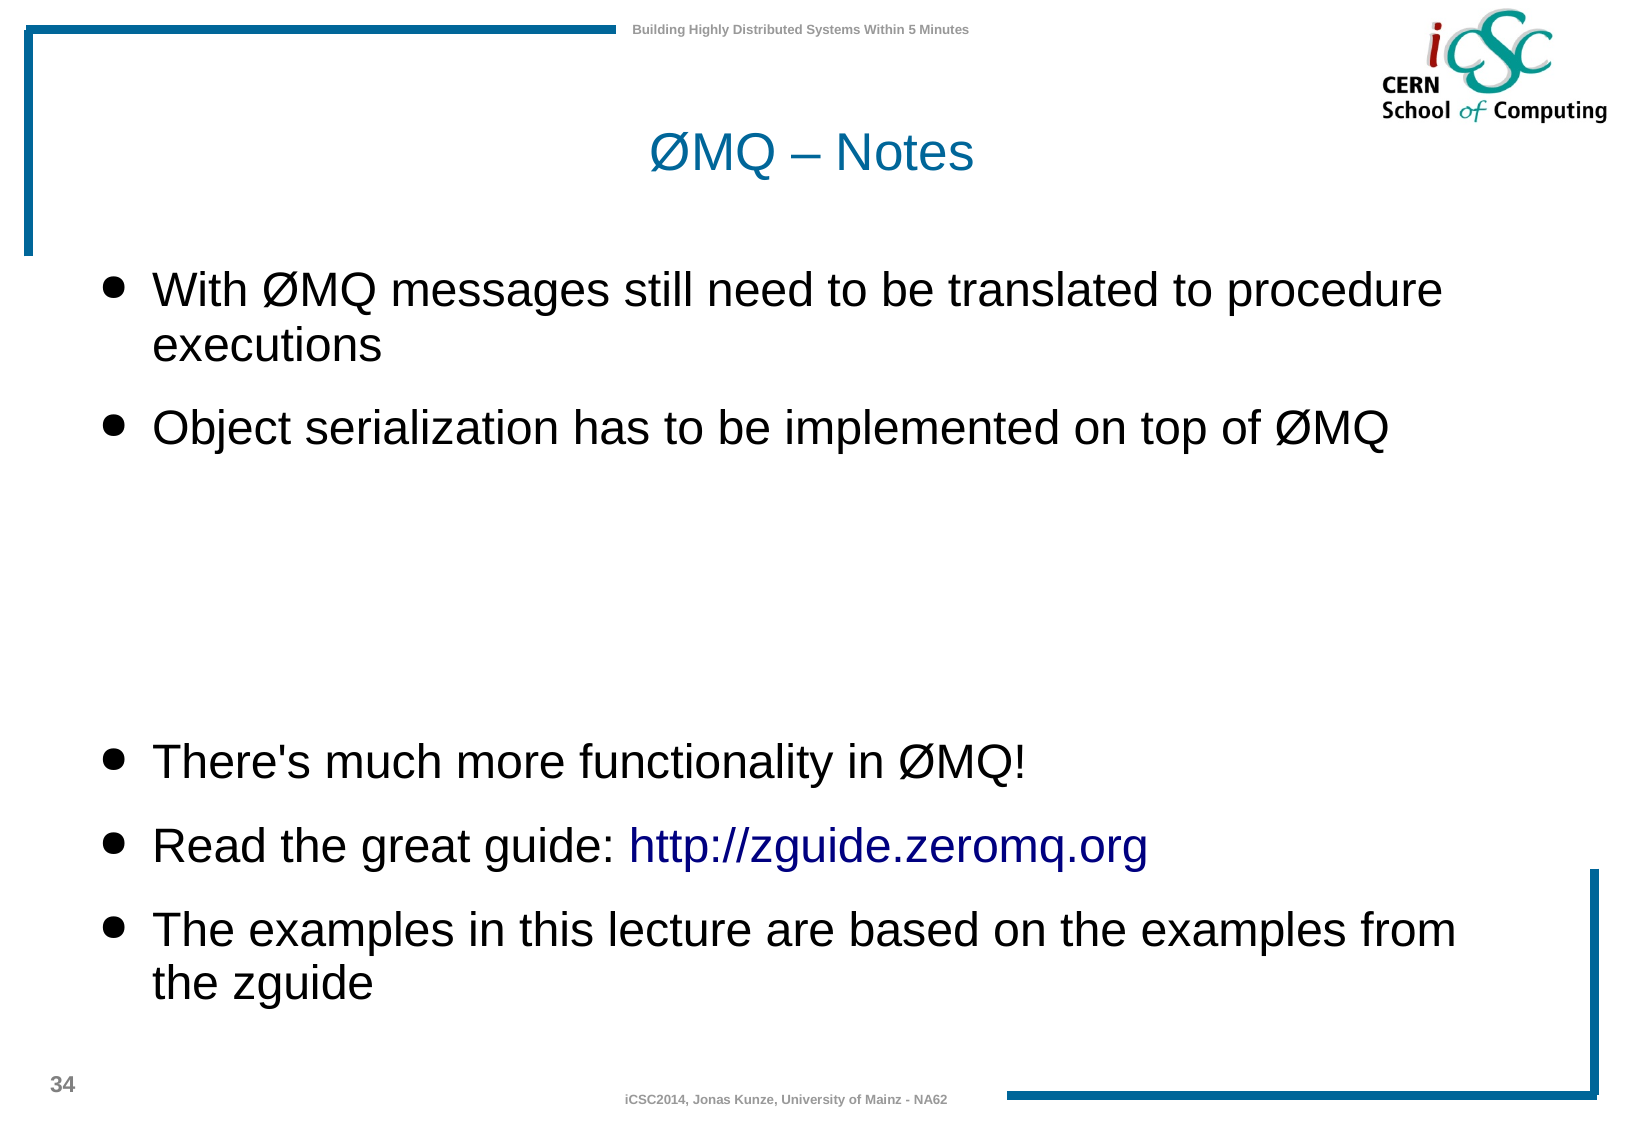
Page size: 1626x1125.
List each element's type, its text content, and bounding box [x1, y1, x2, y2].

picture [1381, 8, 1608, 125]
list With ØMQ messages still need to be translated to procedure executions Object serialization has to be implemented on top of ØMQ There's much more functionality in ØMQ! Read the great guide: http://zguide.zeromq.org The examples in this lecture are based on the examples from the zguide [81, 263, 1512, 1051]
title ØMQ – Notes [81, 44, 1544, 233]
